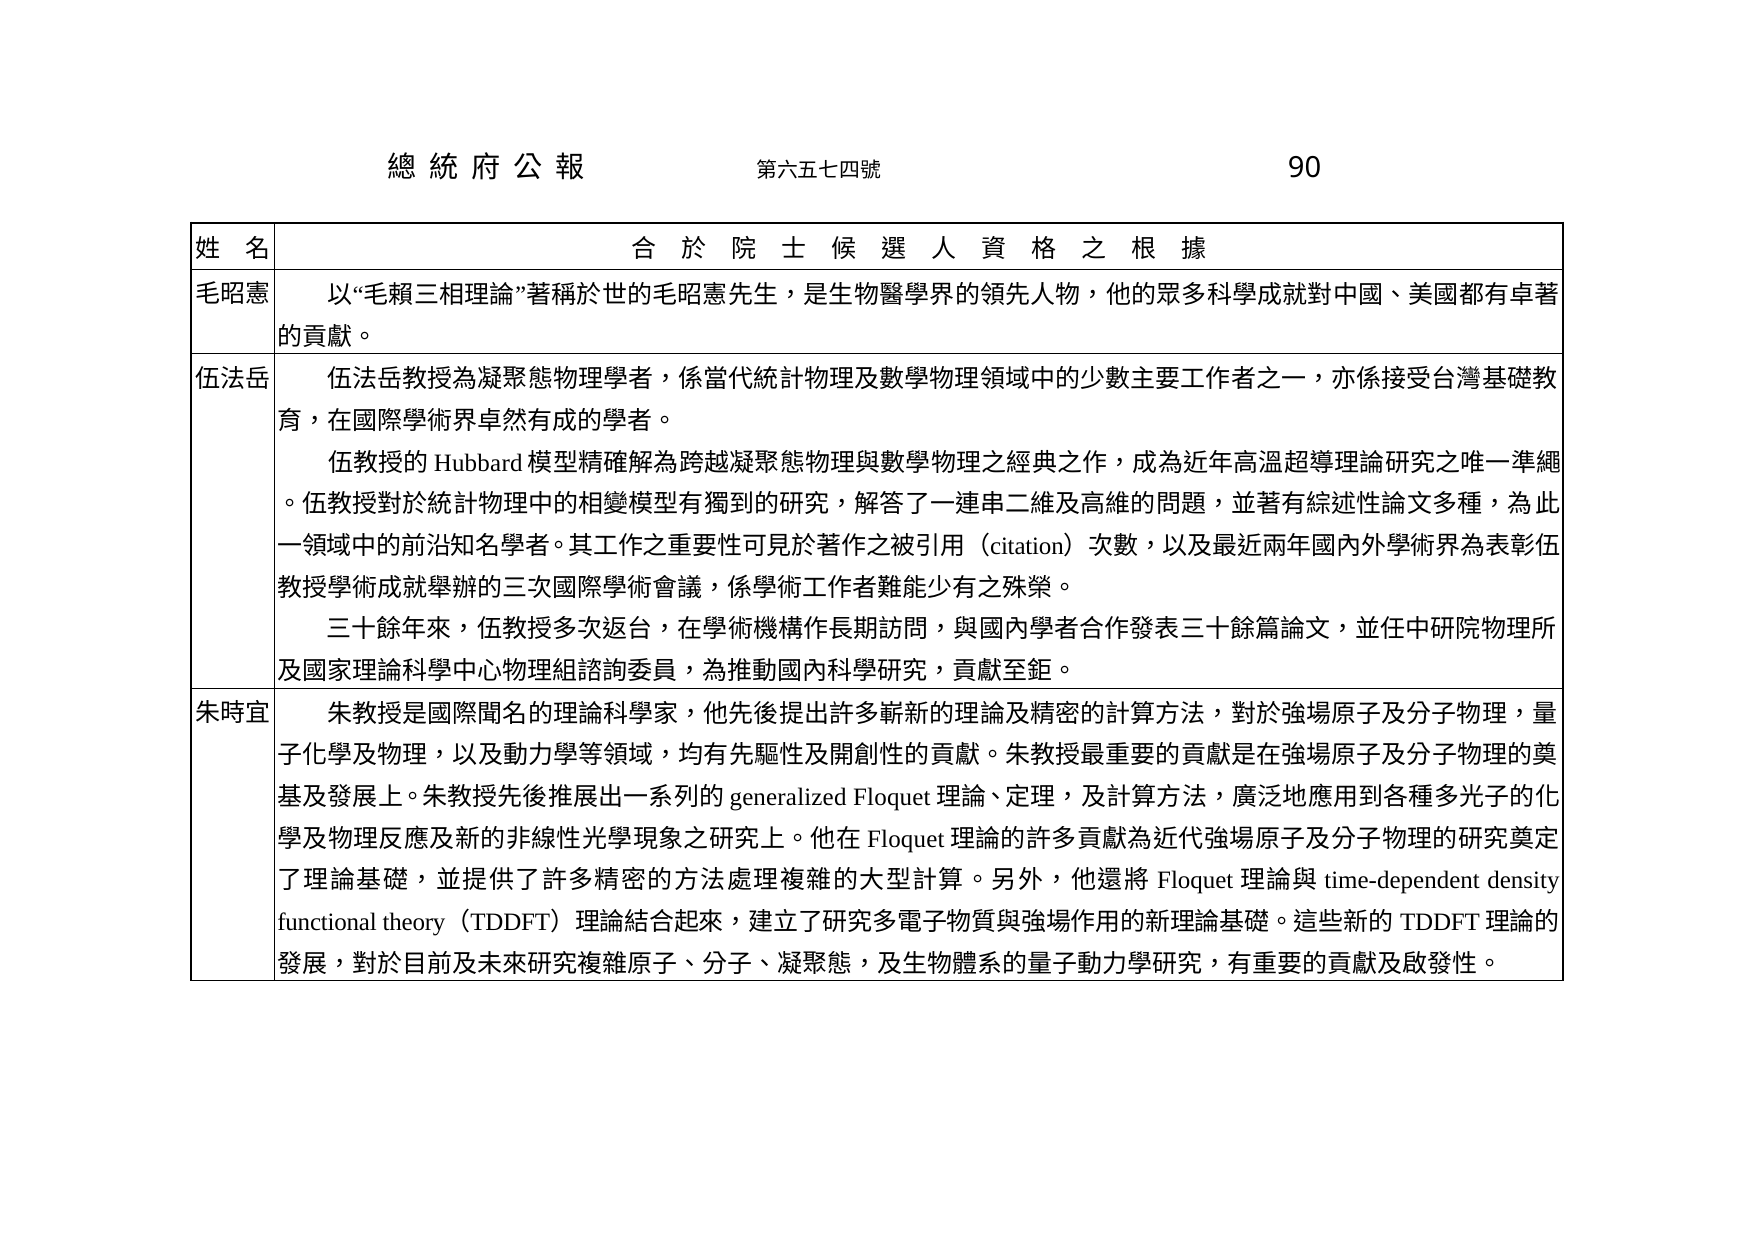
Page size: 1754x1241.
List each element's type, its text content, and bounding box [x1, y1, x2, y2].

table_cell 伍法岳 [192, 354, 274, 688]
table_cell 朱時宜 [192, 689, 274, 980]
table_header 姓 名 [192, 224, 274, 269]
table_cell 朱教授是國際聞名的理論科學家，他先後提出許多嶄新的理論及精密的計算方法，對於強場原子及分子物理，量子化學及物理，以及動力學等領域，均有先驅性及開創性的貢獻。朱教授最重要的貢獻是在強場原子及分子物理的奠基及發展上。朱教授先後推展出一系列的generalized Floquet理論、定理，及計算方法，廣泛地應用到各種多光子的化學及物理反應及新的非線性光學現象之研究上。他在Floquet理論的許多貢獻為近代強場原子及分子物理的研究奠定了理論基礎，並提供了許多精密的方法處理複雜的大型計算。另外，他還將Floquet理論與time-dependent density functional theory（TDDFT）理論結合起來，建立了研究多電子物質與強場作用的新理論基礎。這些新的TDDFT理論的發展，對於目前及未來研究複雜原子、分子、凝聚態，及生物體系的量子動力學研究，有重要的貢獻及啟發性。 [275, 689, 1562, 980]
table_cell 毛昭憲 [192, 270, 274, 353]
table_cell 以“毛賴三相理論”著稱於世的毛昭憲先生，是生物醫學界的領先人物，他的眾多科學成就對中國、美國都有卓著的貢獻。 [275, 270, 1562, 353]
table_cell 伍法岳教授為凝聚態物理學者，係當代統計物理及數學物理領域中的少數主要工作者之一，亦係接受台灣基礎教育，在國際學術界卓然有成的學者。 伍教授的Hubbard模型精確解為跨越凝聚態物理與數學物理之經典之作，成為近年高溫超導理論研究之唯一準繩。伍教授對於統計物理中的相變模型有獨到的研究，解答了一連串二維及高維的問題，並著有綜述性論文多種，為此一領域中的前沿知名學者。其工作之重要性可見於著作之被引用（citation）次數，以及最近兩年國內外學術界為表彰伍教授學術成就舉辦的三次國際學術會議，係學術工作者難能少有之殊榮。 三十餘年來，伍教授多次返台，在學術機構作長期訪問，與國內學者合作發表三十餘篇論文，並任中研院物理所及國家理論科學中心物理組諮詢委員，為推動國內科學研究，貢獻至鉅。 [275, 354, 1562, 688]
table_header 合 於 院 士 候 選 人 資 格 之 根 據 [275, 224, 1562, 269]
